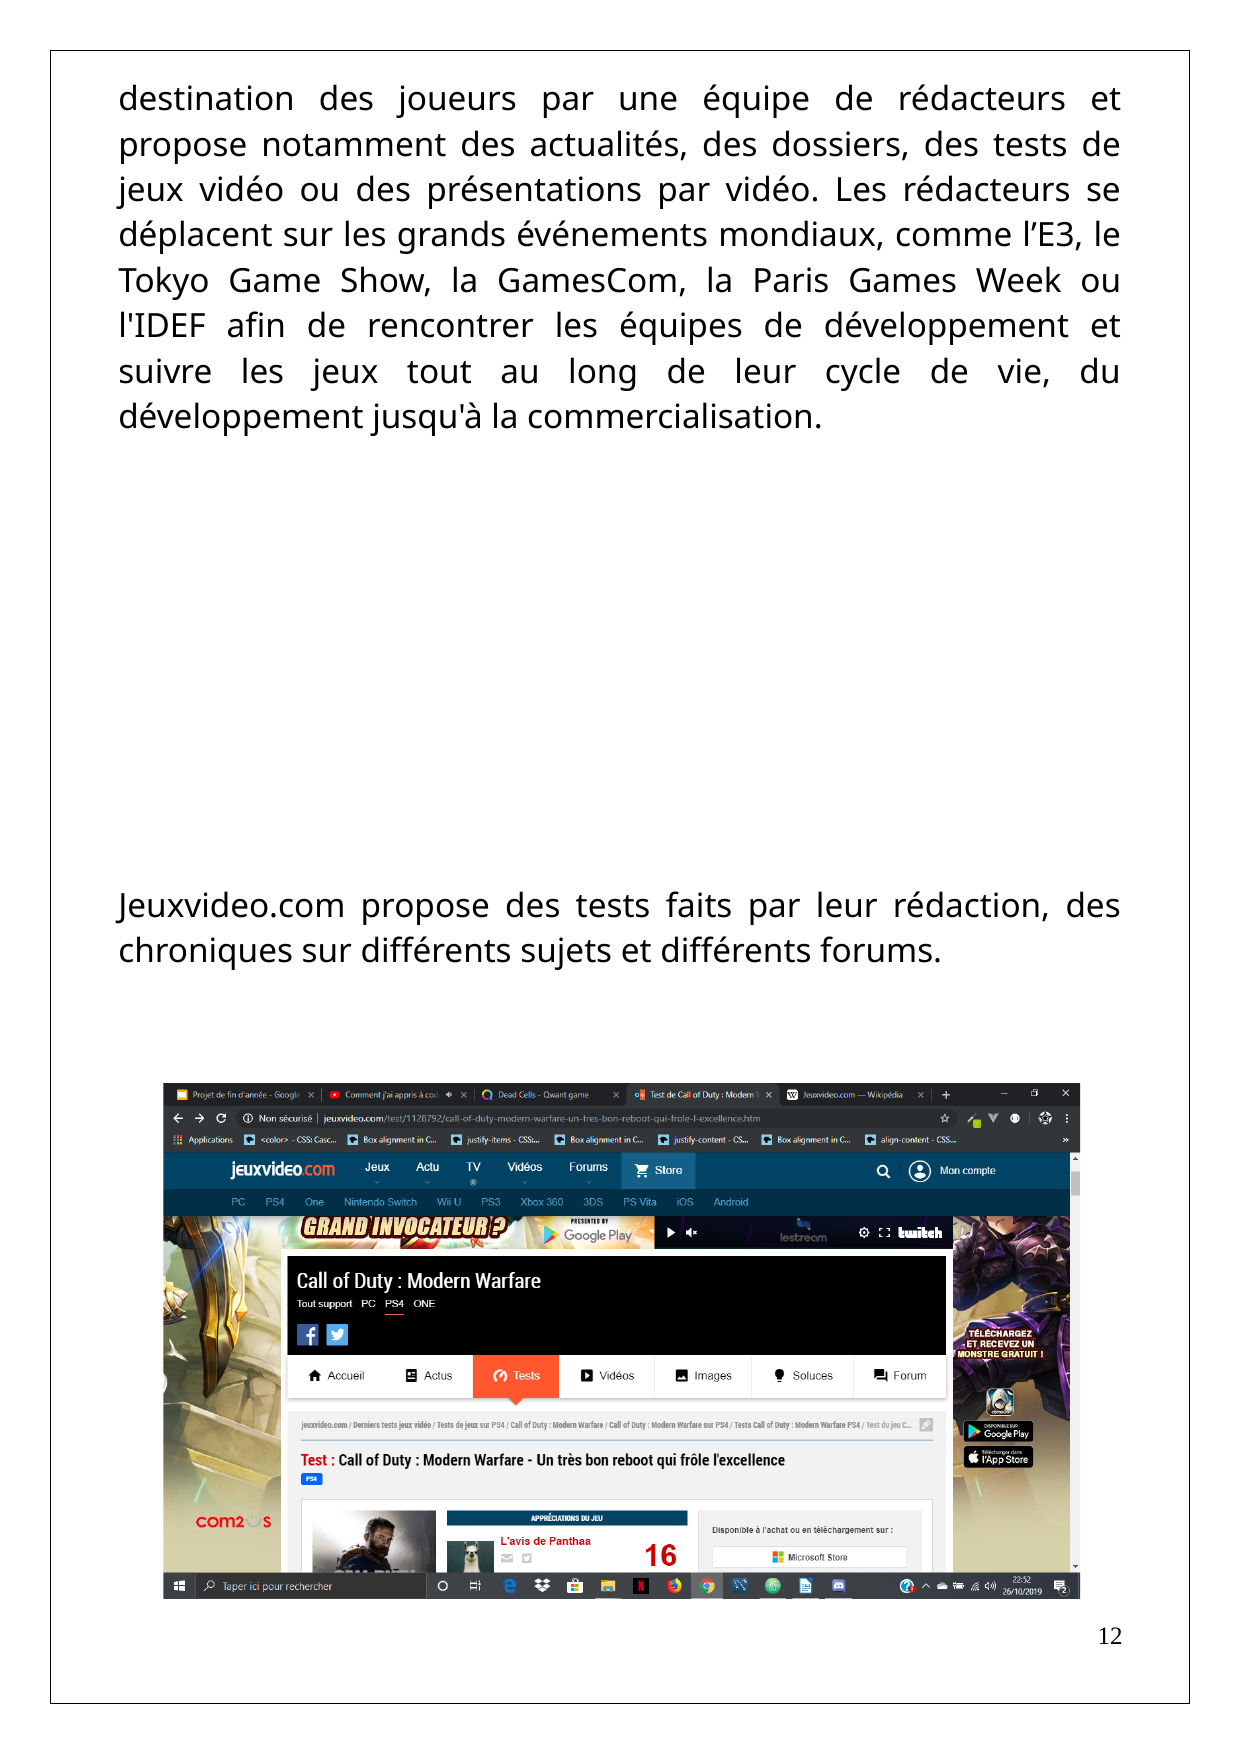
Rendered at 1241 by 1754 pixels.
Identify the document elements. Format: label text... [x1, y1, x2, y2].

text Jeuxvideo.com propose des tests faits par leur rédaction, des chroniques sur différents sujets et différents forums. [118, 881, 1122, 972]
text destination des joueurs par une équipe de rédacteurs et propose notamment des actualités, des dossiers, des tests de jeux vidéo ou des présentations par vidéo. Les rédacteurs se déplacent sur les grands événements mondiaux, comme l’E3, le Tokyo Game Show, la GamesCom, la Paris Games Week ou l'IDEF afin de rencontrer les équipes de développement et suivre les jeux tout au long de leur cycle de vie, du développement jusqu'à la commercialisation. [118, 75, 1122, 438]
